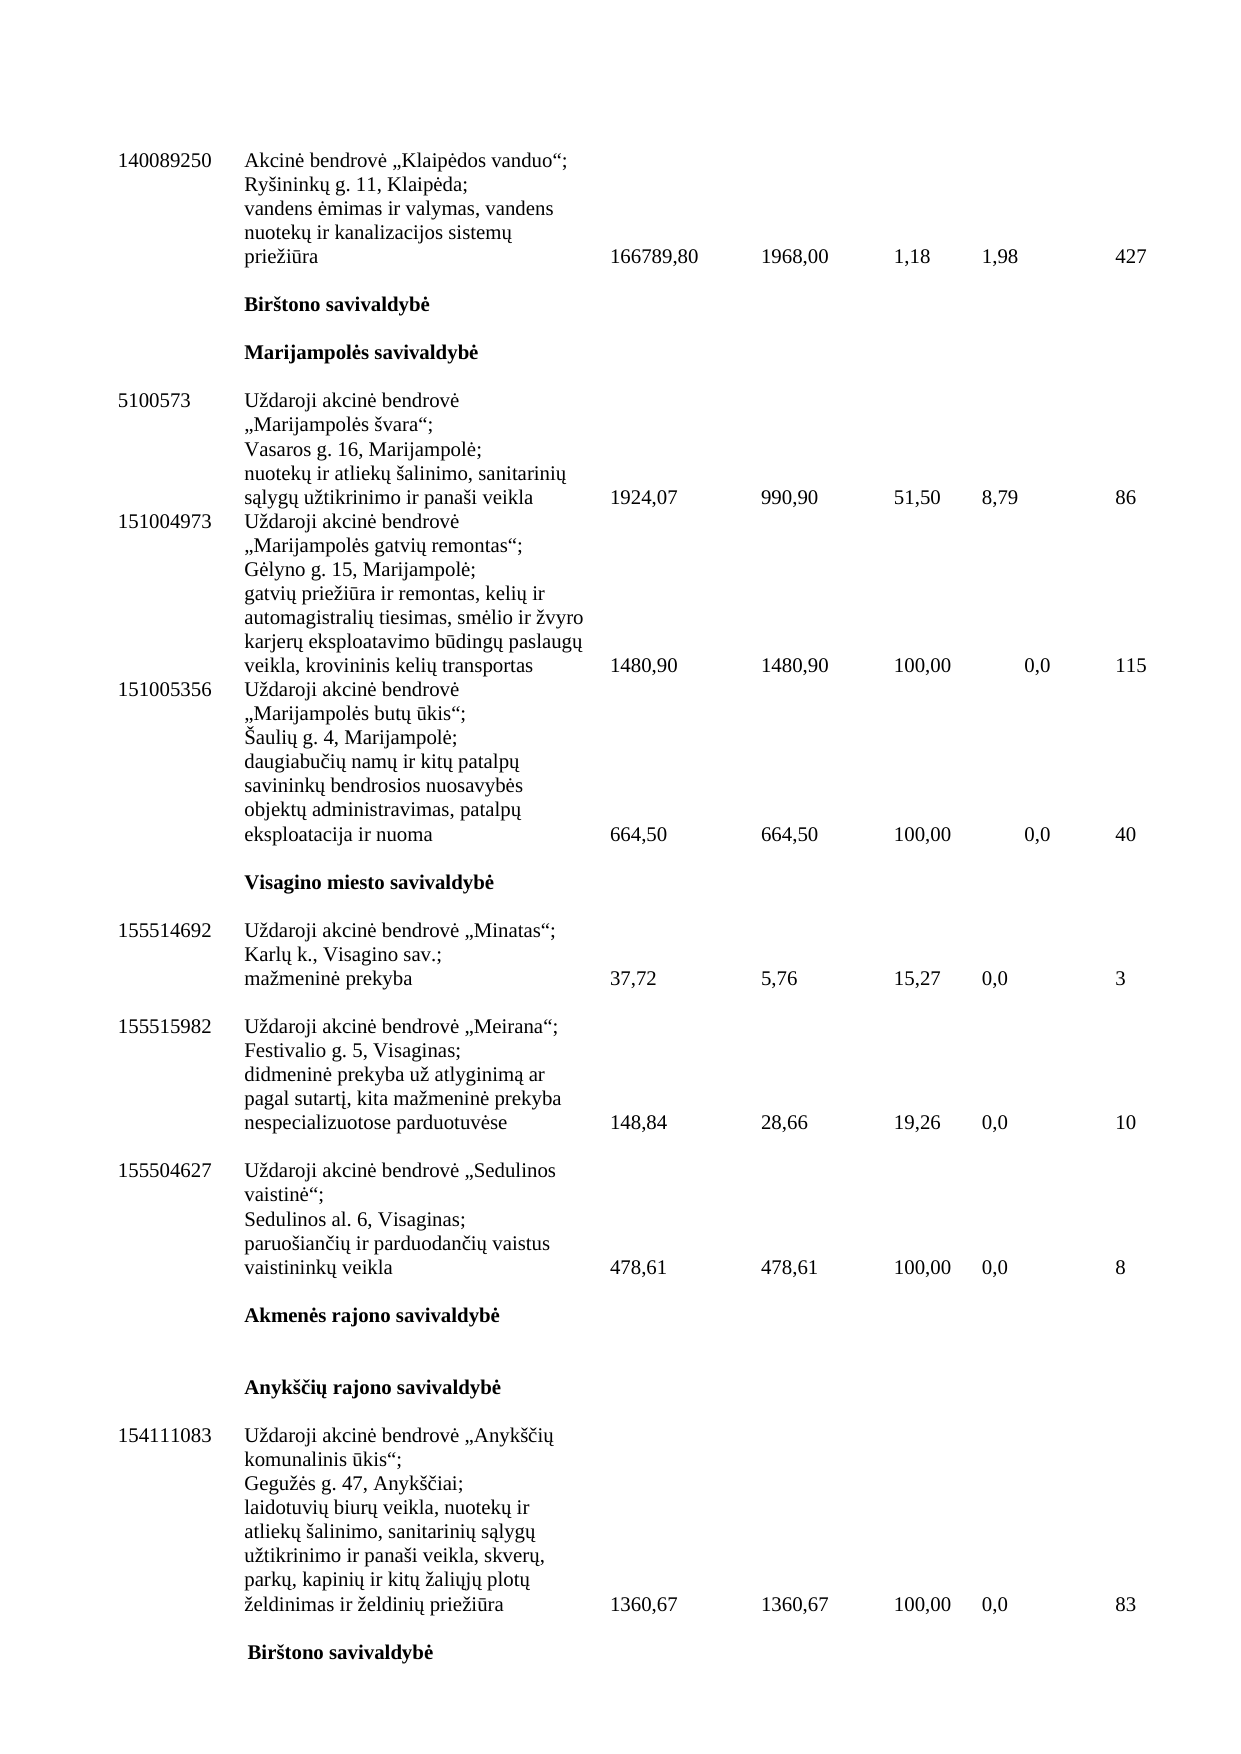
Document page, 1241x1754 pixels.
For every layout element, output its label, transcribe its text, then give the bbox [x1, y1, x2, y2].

table_cell 1360,67 [750, 1423, 882, 1616]
table_cell 8 [1104, 1158, 1198, 1279]
table_cell [101, 1375, 233, 1399]
table_cell [101, 316, 1198, 340]
table_cell Birštono savivaldybė [233, 292, 1198, 316]
table_cell 28,66 [750, 1014, 882, 1134]
table_cell 148,84 [599, 1014, 749, 1134]
table_cell 664,50 [750, 677, 882, 846]
table_cell Akmenės rajono savivaldybė [233, 1303, 1198, 1327]
table_cell 3 [1104, 918, 1198, 990]
table_cell Uždaroji akcinė bendrovė „Sedulinos vaistinė“; Sedulinos al. 6, Visaginas; paruošiančių ir parduodančių vaistus vaistininkų veikla [233, 1158, 598, 1279]
table_cell Uždaroji akcinė bendrovė „Meirana“; Festivalio g. 5, Visaginas; didmeninė prekyba už atlyginimą ar pagal sutartį, kita mažmeninė prekyba nespecializuotose parduotuvėse [233, 1014, 598, 1134]
table_cell Visagino miesto savivaldybė [233, 870, 1198, 894]
table_cell 0,0 [970, 509, 1104, 677]
table_cell 115 [1104, 509, 1198, 677]
table_cell 100,00 [883, 509, 970, 677]
table_cell [101, 364, 1198, 388]
table_cell [101, 340, 233, 364]
table_cell 1360,67 [599, 1423, 749, 1616]
table_cell 8,79 [970, 388, 1104, 509]
table_cell [101, 990, 1198, 1014]
table_cell 990,90 [750, 388, 882, 509]
table_cell 478,61 [599, 1158, 749, 1279]
table_cell 100,00 [883, 1423, 970, 1616]
table_cell [101, 268, 1198, 292]
table_cell 155515982 [101, 1014, 233, 1134]
table_cell Uždaroji akcinė bendrovė „Minatas“; Karlų k., Visagino sav.; mažmeninė prekyba [233, 918, 598, 990]
table_cell [101, 1134, 1198, 1158]
table_cell 100,00 [883, 1158, 970, 1279]
table_cell 5,76 [750, 918, 882, 990]
table_cell [101, 1351, 1198, 1375]
table_cell 155504627 [101, 1158, 233, 1279]
table_cell 1924,07 [599, 388, 749, 509]
table_cell [101, 1399, 1198, 1423]
table_cell Uždaroji akcinė bendrovė „Marijampolės butų ūkis“; Šaulių g. 4, Marijampolė; daugiabučių namų ir kitų patalpų savininkų bendrosios nuosavybės objektų administravimas, patalpų eksploatacija ir nuoma [233, 677, 598, 846]
table_cell Marijampolės savivaldybė [233, 340, 1198, 364]
table_cell 1,98 [970, 148, 1104, 268]
table_cell [101, 1327, 1198, 1351]
table_cell [101, 846, 1198, 869]
table_cell 51,50 [883, 388, 970, 509]
table_cell Birštono savivaldybė [101, 1640, 1198, 1664]
table_cell 15,27 [883, 918, 970, 990]
table_cell 0,0 [970, 677, 1104, 846]
table_cell [101, 292, 233, 316]
table_cell 86 [1104, 388, 1198, 509]
table_cell Uždaroji akcinė bendrovė „Marijampolės gatvių remontas“; Gėlyno g. 15, Marijampolė; gatvių priežiūra ir remontas, kelių ir automagistralių tiesimas, smėlio ir žvyro karjerų eksploatavimo būdingų paslaugų veikla, krovininis kelių transportas [233, 509, 598, 677]
table_cell [101, 870, 233, 894]
table_cell Uždaroji akcinė bendrovė „Marijampolės švara“; Vasaros g. 16, Marijampolė; nuotekų ir atliekų šalinimo, sanitarinių sąlygų užtikrinimo ir panaši veikla [233, 388, 598, 509]
table_cell [101, 894, 1198, 918]
table_cell 154111083 [101, 1423, 233, 1616]
table_cell 1480,90 [599, 509, 749, 677]
table_cell 0,0 [970, 1014, 1104, 1134]
table_cell 100,00 [883, 677, 970, 846]
table_cell [101, 1279, 1198, 1303]
table_cell 664,50 [599, 677, 749, 846]
table_cell 1480,90 [750, 509, 882, 677]
table_cell 19,26 [883, 1014, 970, 1134]
table_cell 427 [1104, 148, 1198, 268]
table_cell 0,0 [970, 918, 1104, 990]
table_cell 0,0 [970, 1158, 1104, 1279]
table_cell 5100573 [101, 388, 233, 509]
table_cell Uždaroji akcinė bendrovė „Anykščių komunalinis ūkis“; Gegužės g. 47, Anykščiai; laidotuvių biurų veikla, nuotekų ir atliekų šalinimo, sanitarinių sąlygų užtikrinimo ir panaši veikla, skverų, parkų, kapinių ir kitų žaliųjų plotų želdinimas ir želdinių priežiūra [233, 1423, 598, 1616]
table_cell 151005356 [101, 677, 233, 846]
table_cell 40 [1104, 677, 1198, 846]
table_cell 1,18 [883, 148, 970, 268]
table_cell [101, 1616, 1198, 1639]
table_cell 155514692 [101, 918, 233, 990]
table_cell Akcinė bendrovė „Klaipėdos vanduo“; Ryšininkų g. 11, Klaipėda; vandens ėmimas ir valymas, vandens nuotekų ir kanalizacijos sistemų priežiūra [233, 148, 598, 268]
table_cell 478,61 [750, 1158, 882, 1279]
table_cell 140089250 [101, 148, 233, 268]
table_cell Anykščių rajono savivaldybė [233, 1375, 1198, 1399]
table_cell 10 [1104, 1014, 1198, 1134]
table_cell 1968,00 [750, 148, 882, 268]
table_cell 0,0 [970, 1423, 1104, 1616]
table_cell 166789,80 [599, 148, 749, 268]
table_cell [101, 1303, 233, 1327]
table_cell 151004973 [101, 509, 233, 677]
table_cell 37,72 [599, 918, 749, 990]
table_cell 83 [1104, 1423, 1198, 1616]
